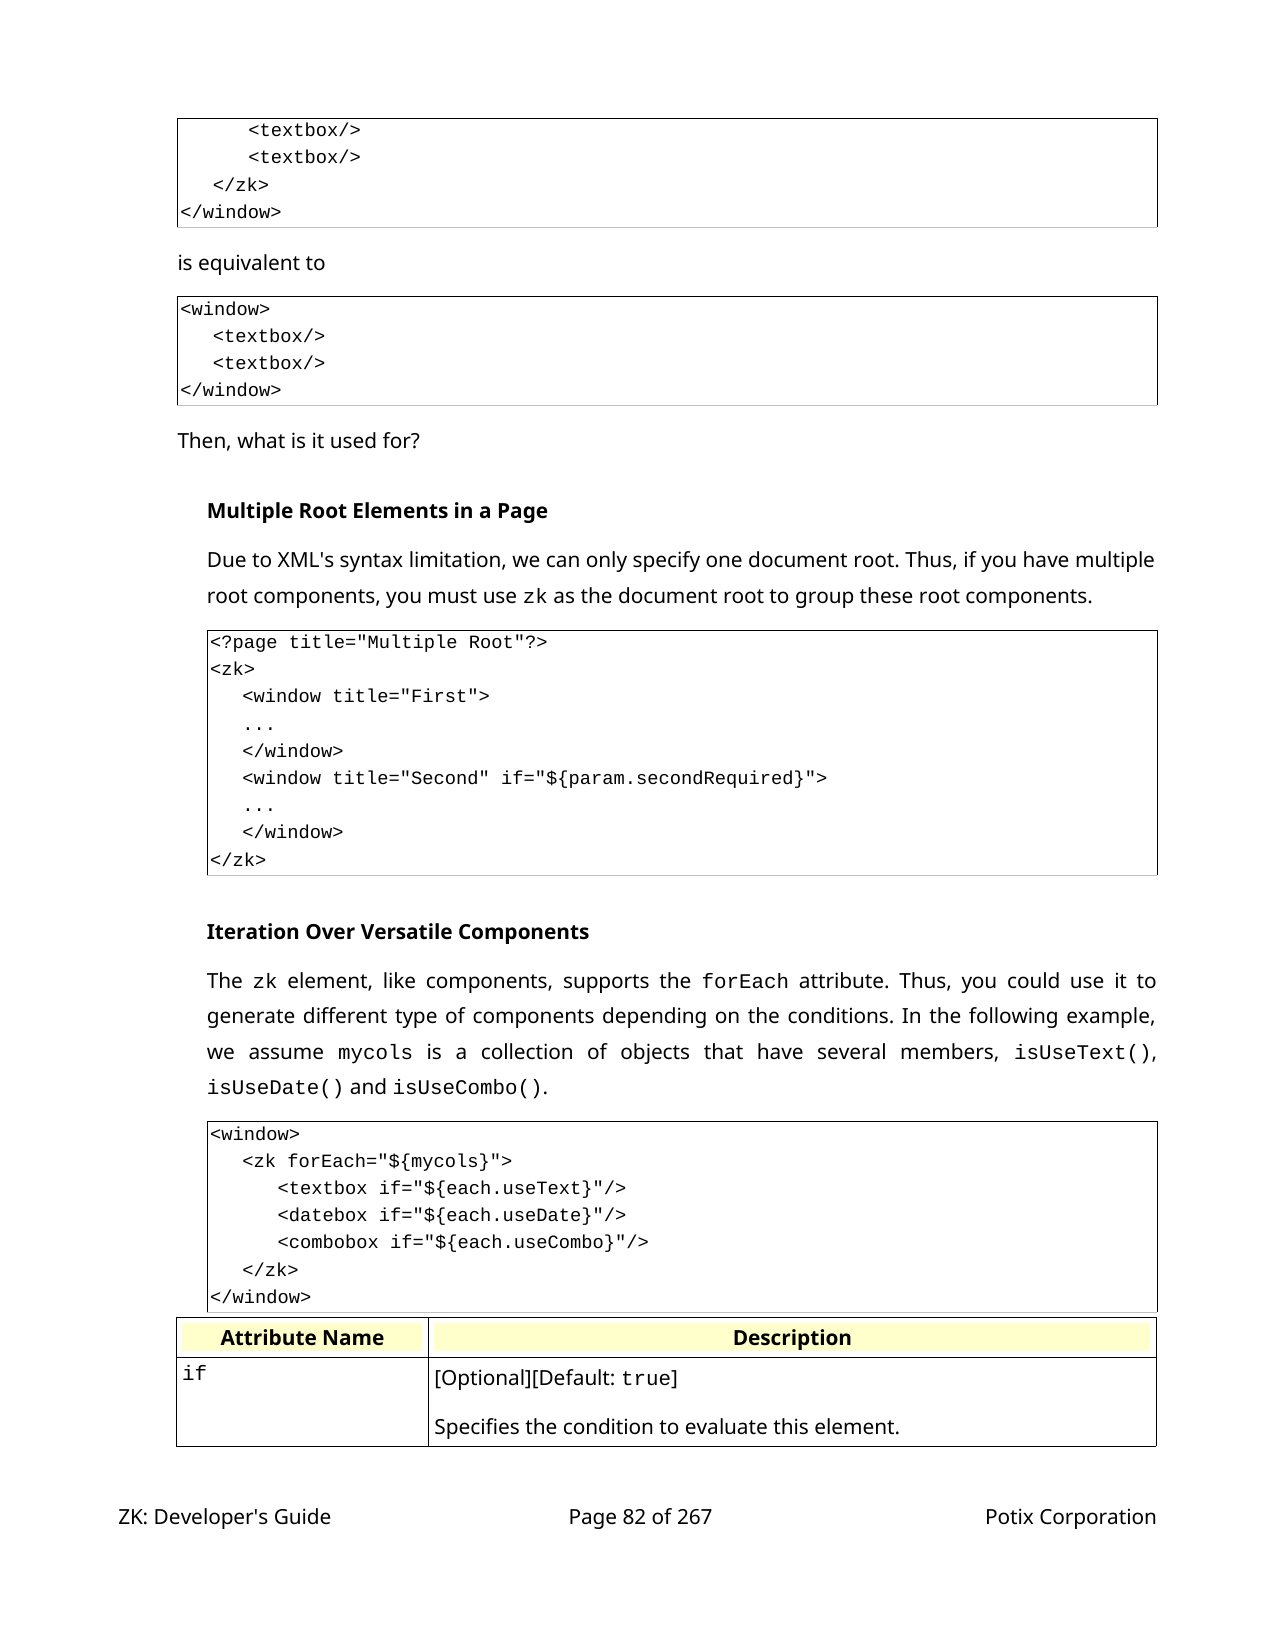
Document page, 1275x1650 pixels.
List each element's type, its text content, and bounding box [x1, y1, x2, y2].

text ... [208, 793, 1157, 817]
text is equivalent to [177, 248, 1157, 276]
text <window title="First"> [208, 684, 1157, 708]
text </window> [178, 378, 1157, 405]
text <textbox/> [178, 351, 1157, 375]
subtitle Iteration Over Versatile Components [207, 917, 1157, 945]
text <textbox/> [178, 119, 1157, 142]
text <zk> [208, 657, 1157, 681]
text <textbox if="${each.useText}"/> [208, 1176, 1157, 1200]
text </zk> [208, 847, 1157, 875]
text </window> [208, 1284, 1157, 1312]
text <datebox if="${each.useDate}"/> [208, 1203, 1157, 1227]
text Due to XML's syntax limitation, we can only specify one document root. Thus, if you have multiple root components, you must use zk as the document root to group these root components. [207, 546, 1157, 609]
table_header Description [429, 1318, 1156, 1357]
subtitle Multiple Root Elements in a Page [207, 497, 1157, 525]
table_cell [Optional][Default: true] Specifies the condition to evaluate this element. [429, 1358, 1156, 1446]
text <zk forEach="${mycols}"> [208, 1149, 1157, 1173]
text <?page title="Multiple Root"?> [208, 631, 1157, 654]
table_cell if [177, 1358, 428, 1446]
text The zk element, like components, supports the forEach attribute. Thus, you could use it to generate different type of components depending on the conditions. In the following example, we assume mycols is a collection of objects that have several members, isUseText(), isUseDate() and isUseCombo(). [207, 966, 1157, 1101]
text <combobox if="${each.useCombo}"/> [208, 1230, 1157, 1254]
text ... [208, 711, 1157, 736]
text </zk> [178, 172, 1157, 197]
text </zk> [208, 1257, 1157, 1282]
text <window title="Second" if="${param.secondRequired}"> [208, 766, 1157, 790]
text Then, what is it used for? [177, 426, 1157, 454]
text <textbox/> [178, 324, 1157, 348]
text </window> [208, 739, 1157, 763]
table_header Attribute Name [177, 1318, 428, 1357]
text <window> [178, 297, 1157, 321]
text <window> [208, 1122, 1157, 1146]
text </window> [208, 820, 1157, 844]
text </window> [178, 200, 1157, 227]
text <textbox/> [178, 145, 1157, 169]
